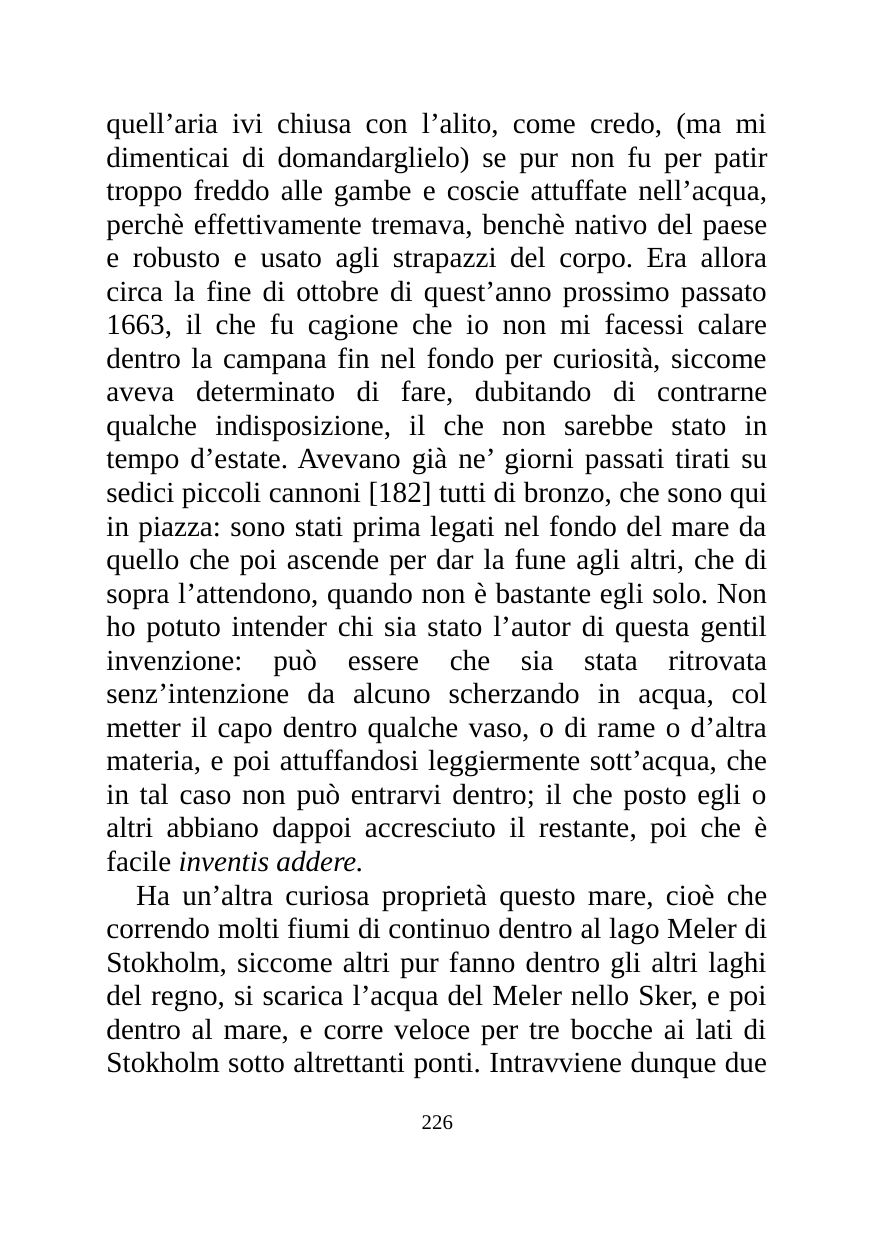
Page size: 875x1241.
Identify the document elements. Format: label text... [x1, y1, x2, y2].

text quell’aria ivi chiusa con l’alito, come credo, (ma mi dimenticai di domandarglielo) se pur non fu per patir troppo freddo alle gambe e coscie attuffate nell’acqua, perchè effettivamente tremava, benchè nativo del paese e robusto e usato agli strapazzi del corpo. Era allora circa la fine di ottobre di quest’anno prossimo passato 1663, il che fu cagione che io non mi facessi calare dentro la campana fin nel fondo per curiosità, siccome aveva determinato di fare, dubitando di contrarne qualche indisposizione, il che non sarebbe stato in tempo d’estate. Avevano già ne’ giorni passati tirati su sedici piccoli cannoni [182] tutti di bronzo, che sono qui in piazza: sono stati prima legati nel fondo del mare da quello che poi ascende per dar la fune agli altri, che di sopra l’attendono, quando non è bastante egli solo. Non ho potuto intender chi sia stato l’autor di questa gentil invenzione: può essere che sia stata ritrovata senz’intenzione da alcuno scherzando in acqua, col metter il capo dentro qualche vaso, o di rame o d’altra materia, e poi attuffandosi leggiermente sott’acqua, che in tal caso non può entrarvi dentro; il che posto egli o altri abbiano dappoi accresciuto il restante, poi che è facile inventis addere. [106, 106, 768, 878]
text Ha un’altra curiosa proprietà questo mare, cioè che correndo molti fiumi di continuo dentro al lago Meler di Stokholm, siccome altri pur fanno dentro gli altri laghi del regno, si scarica l’acqua del Meler nello Sker, e poi dentro al mare, e corre veloce per tre bocche ai lati di Stokholm sotto altrettanti ponti. Intravviene dunque due [106, 878, 768, 1079]
